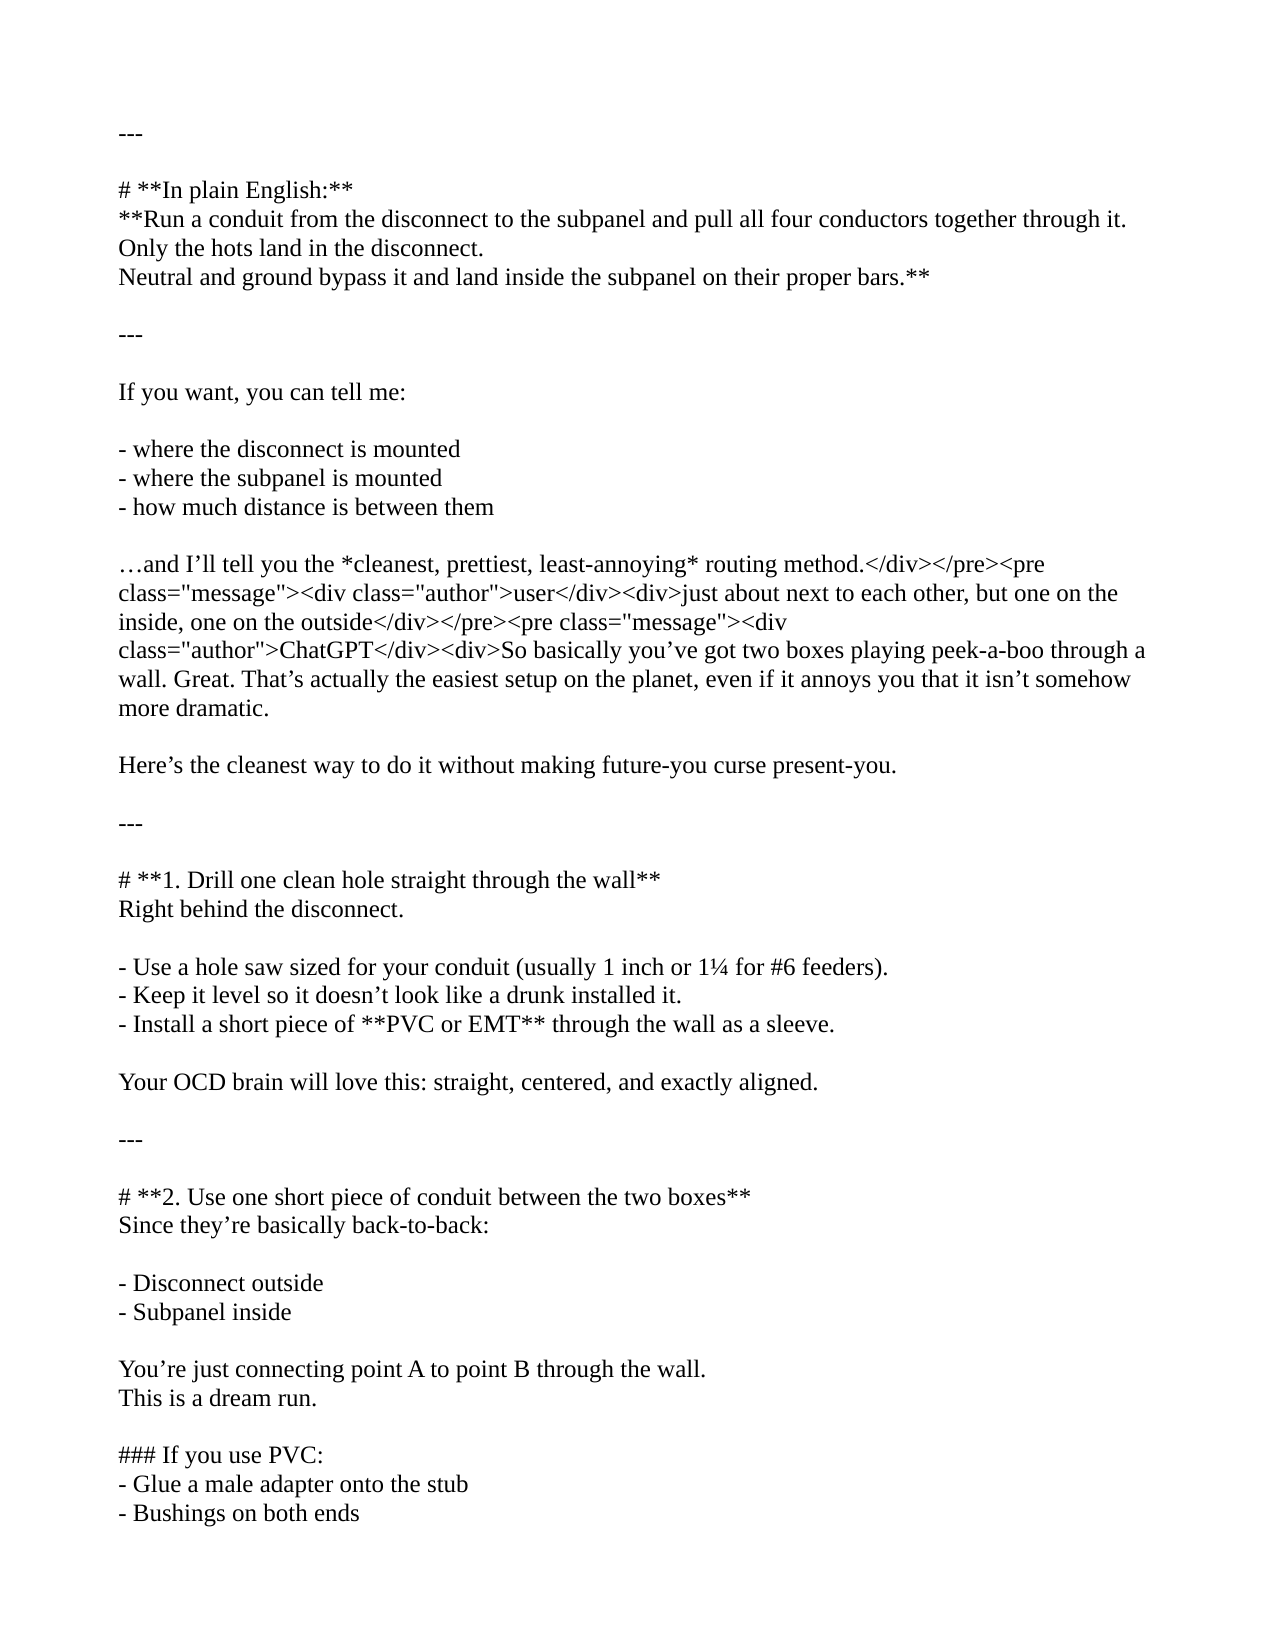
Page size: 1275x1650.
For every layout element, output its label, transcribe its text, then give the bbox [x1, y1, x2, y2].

text Since they’re basically back-to-back: [118, 1211, 1157, 1239]
text # **2. Use one short piece of conduit between the two boxes** [118, 1182, 1157, 1211]
text - Bushings on both ends [118, 1498, 1157, 1527]
text You’re just connecting point A to point B through the wall. [118, 1354, 1157, 1383]
text Here’s the cleanest way to do it without making future-you curse present-you. [118, 751, 1157, 779]
text This is a dream run. [118, 1383, 1157, 1412]
text - Use a hole saw sized for your conduit (usually 1 inch or 1¼ for #6 feeders). [118, 952, 1157, 981]
text …and I’ll tell you the *cleanest, prettiest, least-annoying* routing method.</div></pre><pre class="message"><div class="author">user</div><div>just about next to each other, but one on the inside, one on the outside</div></pre><pre class="message"><div class="author">ChatGPT</div><div>So basically you’ve got two boxes playing peek-a-boo through a wall. Great. That’s actually the easiest setup on the planet, even if it annoys you that it isn’t somehow more dramatic. [118, 549, 1157, 722]
text - how much distance is between them [118, 492, 1157, 521]
text ### If you use PVC: [118, 1441, 1157, 1469]
text Right behind the disconnect. [118, 894, 1157, 923]
text Only the hots land in the disconnect. [118, 233, 1157, 262]
text - where the subpanel is mounted [118, 463, 1157, 492]
text **Run a conduit from the disconnect to the subpanel and pull all four conductors together through it. [118, 204, 1157, 233]
text --- [118, 118, 1157, 147]
text --- [118, 319, 1157, 348]
text If you want, you can tell me: [118, 377, 1157, 406]
text - Keep it level so it doesn’t look like a drunk installed it. [118, 981, 1157, 1009]
text --- [118, 1124, 1157, 1153]
text - Install a short piece of **PVC or EMT** through the wall as a sleeve. [118, 1009, 1157, 1038]
text Neutral and ground bypass it and land inside the subpanel on their proper bars.** [118, 262, 1157, 291]
text - Disconnect outside [118, 1268, 1157, 1297]
text - Glue a male adapter onto the stub [118, 1469, 1157, 1498]
text # **1. Drill one clean hole straight through the wall** [118, 866, 1157, 894]
text - Subpanel inside [118, 1297, 1157, 1326]
text --- [118, 808, 1157, 837]
text # **In plain English:** [118, 176, 1157, 204]
text Your OCD brain will love this: straight, centered, and exactly aligned. [118, 1067, 1157, 1096]
text - where the disconnect is mounted [118, 434, 1157, 463]
